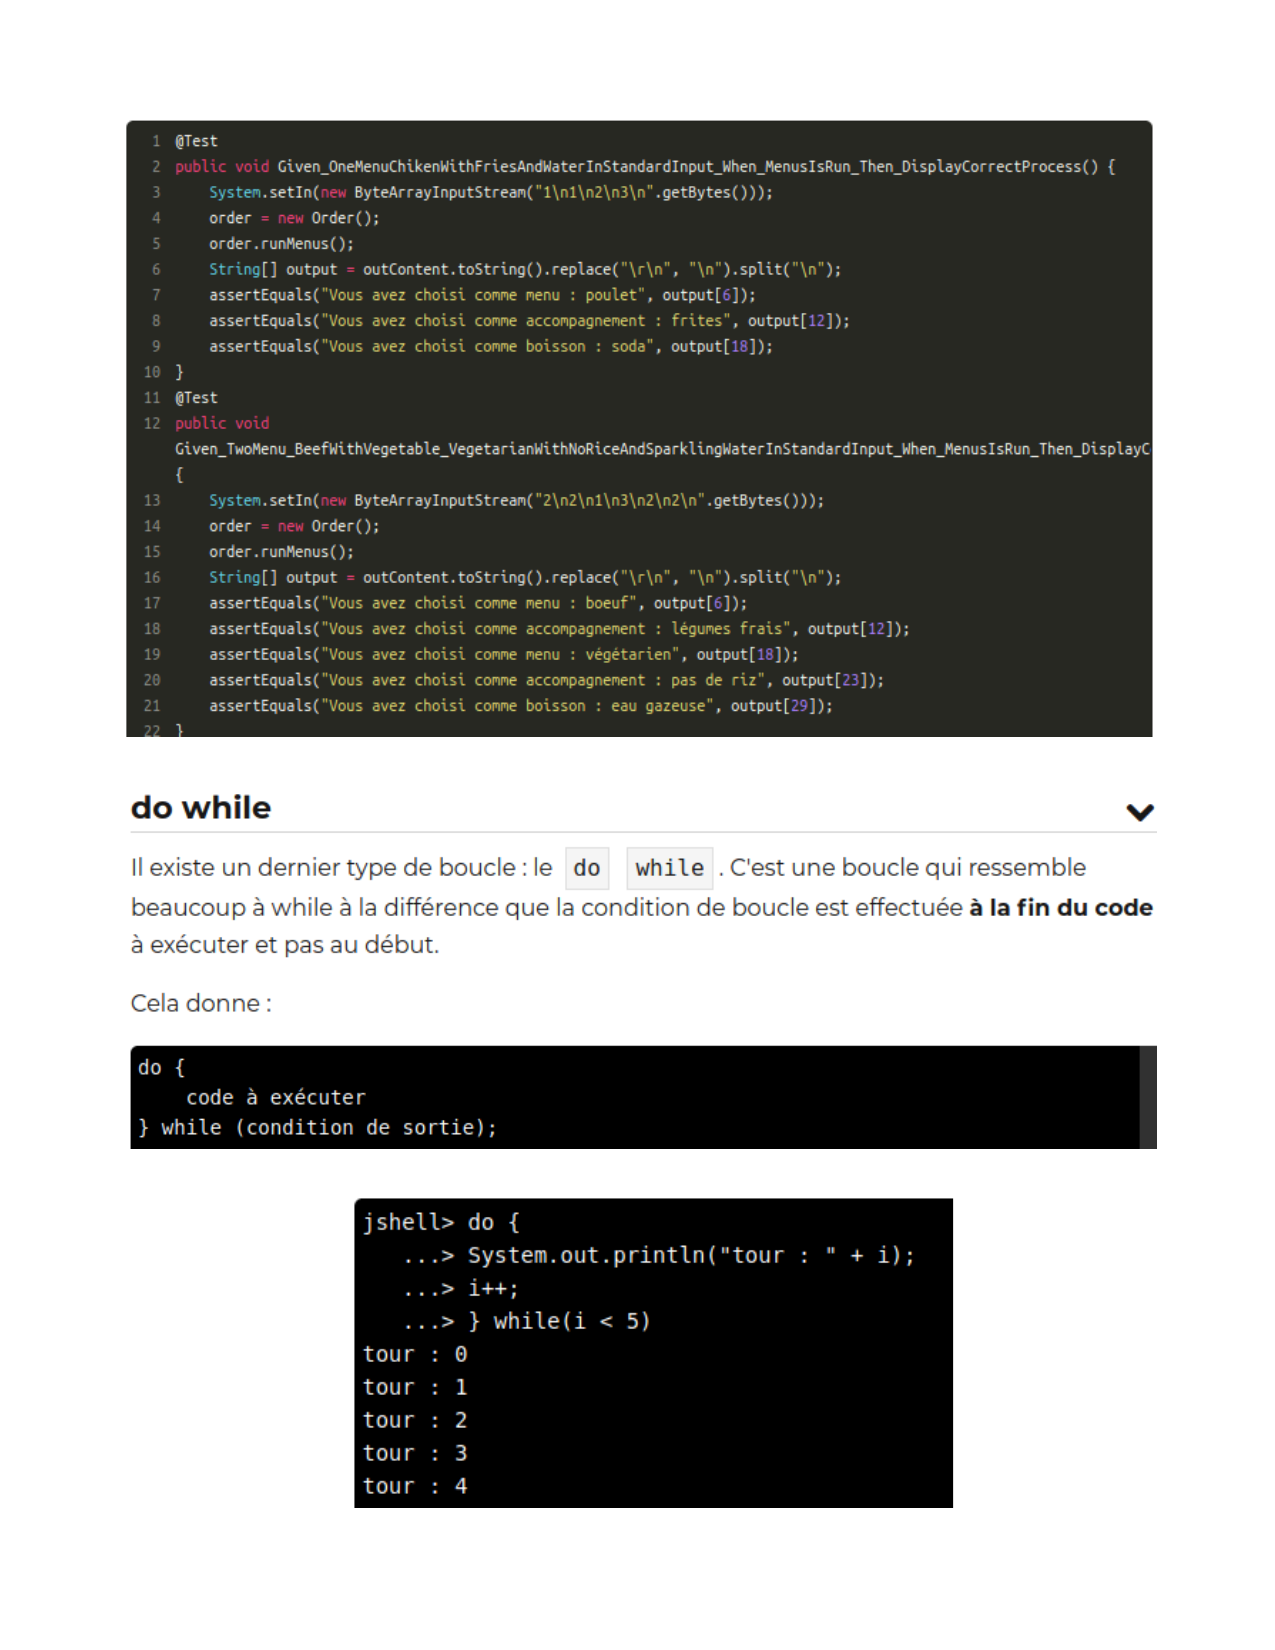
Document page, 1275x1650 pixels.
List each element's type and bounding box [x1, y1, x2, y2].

picture [118, 118, 1157, 737]
picture [350, 1194, 954, 1508]
picture [118, 793, 1157, 1149]
